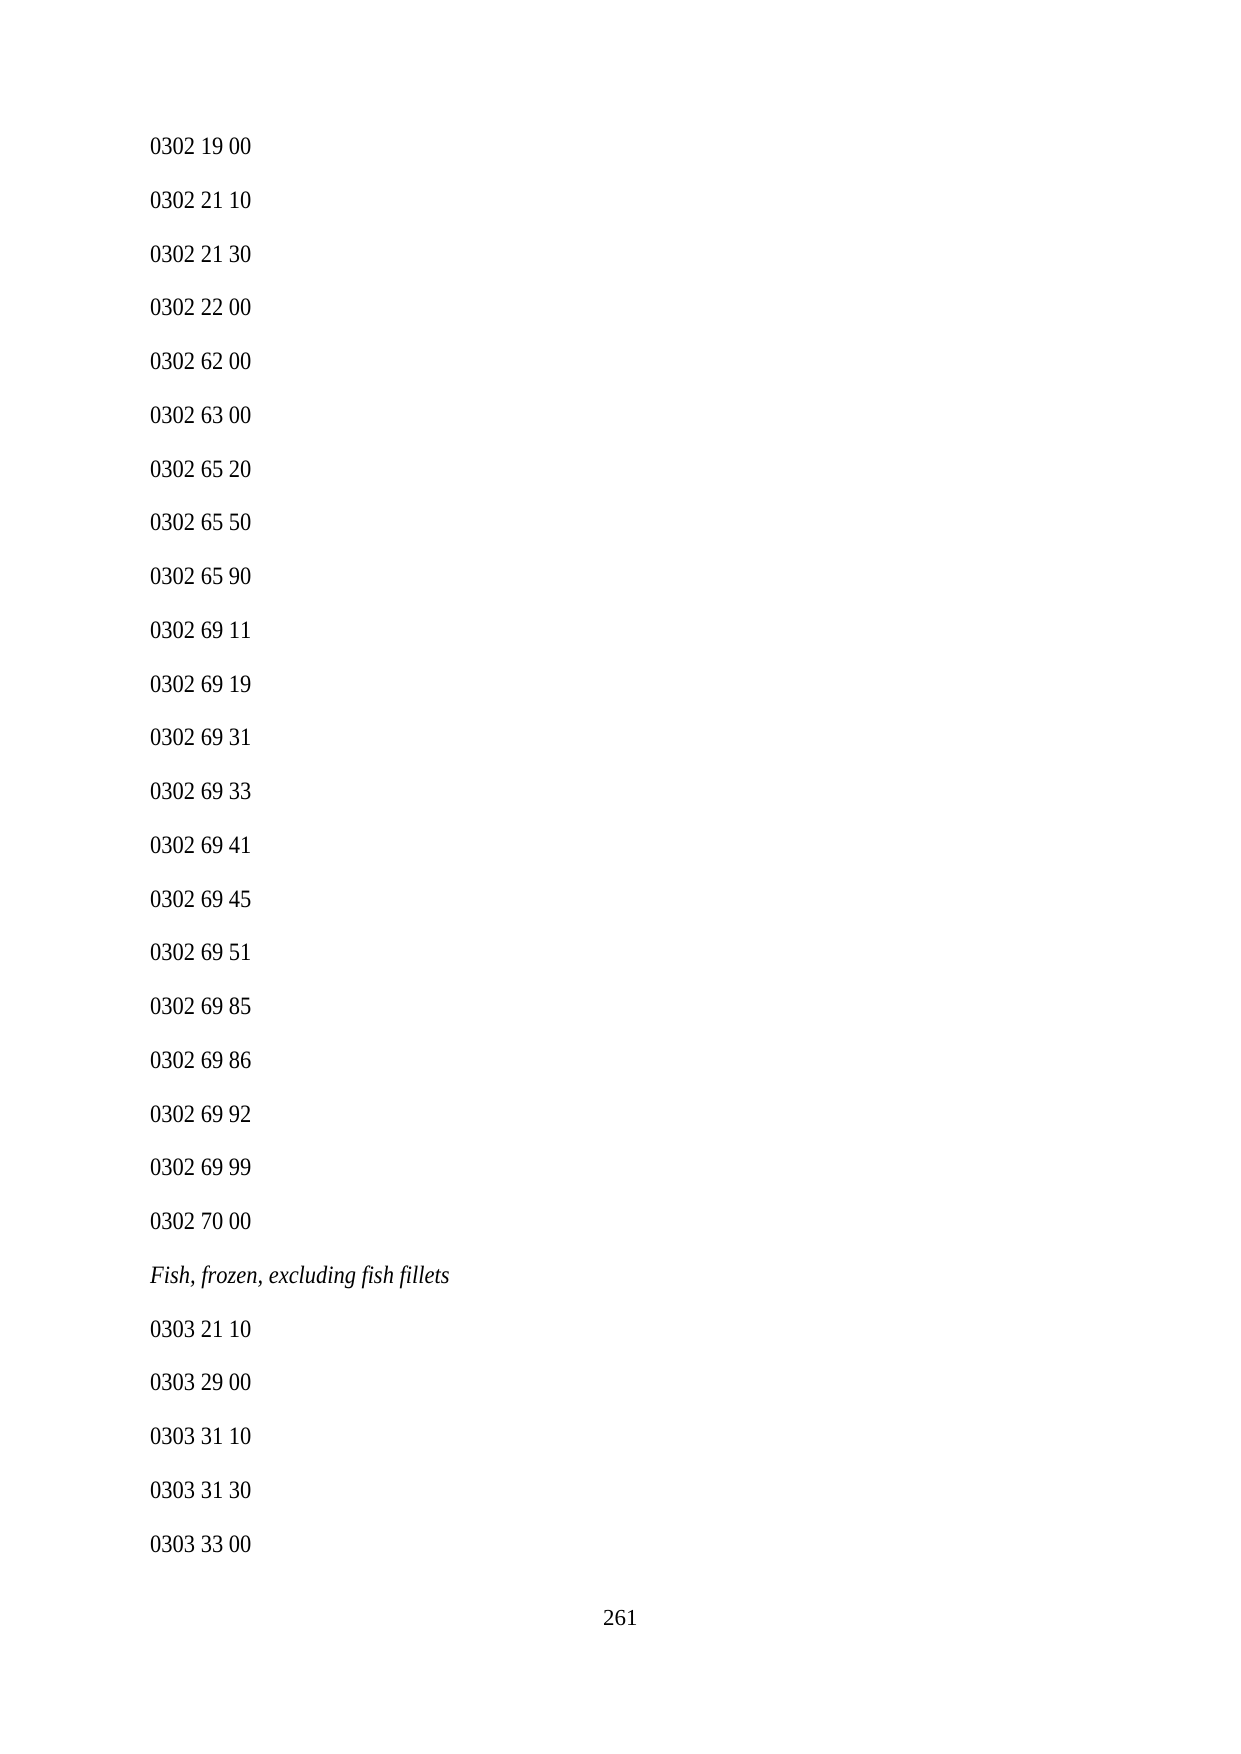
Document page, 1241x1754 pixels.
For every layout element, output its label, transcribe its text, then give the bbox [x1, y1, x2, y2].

text 0302 19 00 [150, 131, 1090, 160]
text 0302 62 00 [150, 346, 1090, 375]
text 0303 29 00 [150, 1367, 1090, 1396]
text 0302 69 11 [150, 615, 1090, 644]
text 0302 69 33 [150, 776, 1090, 805]
text 0302 22 00 [150, 292, 1090, 321]
text 0302 65 50 [150, 507, 1090, 536]
text 0303 31 30 [150, 1475, 1090, 1504]
text 0303 21 10 [150, 1314, 1090, 1342]
text 0302 69 99 [150, 1152, 1090, 1181]
text 0302 69 41 [150, 830, 1090, 859]
text 0302 21 10 [150, 185, 1090, 214]
text 0302 65 20 [150, 454, 1090, 482]
text 0302 69 51 [150, 937, 1090, 966]
text 0302 69 92 [150, 1099, 1090, 1127]
text 0302 69 19 [150, 669, 1090, 697]
text 0303 31 10 [150, 1421, 1090, 1450]
text 0302 70 00 [150, 1206, 1090, 1235]
text 0303 33 00 [150, 1529, 1090, 1557]
text 0302 69 86 [150, 1045, 1090, 1074]
text 0302 65 90 [150, 561, 1090, 590]
text 0302 69 45 [150, 884, 1090, 912]
text 0302 69 85 [150, 991, 1090, 1020]
text 0302 63 00 [150, 400, 1090, 429]
text 0302 21 30 [150, 239, 1090, 267]
text 0302 69 31 [150, 722, 1090, 751]
text Fish, frozen, excluding fish fillets [150, 1260, 1090, 1289]
